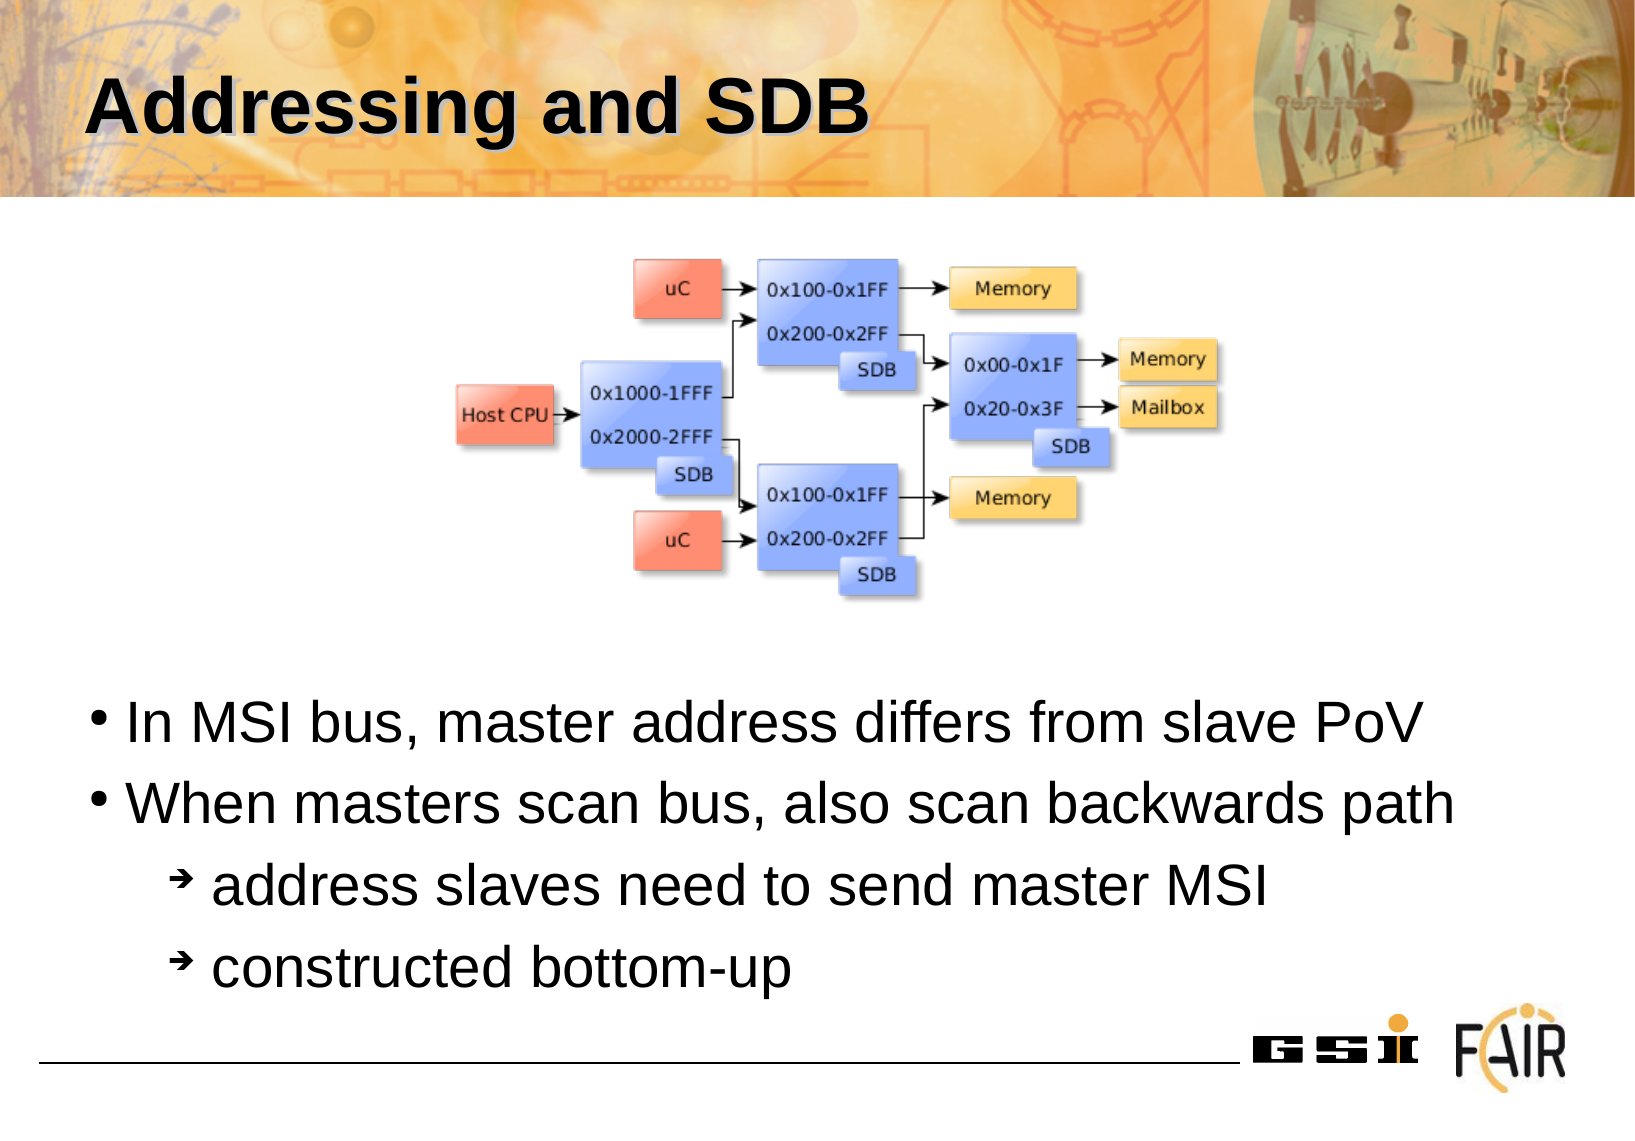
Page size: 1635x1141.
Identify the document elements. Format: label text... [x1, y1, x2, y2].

subtitle In MSI bus, master address differs from slave PoV When masters scan bus, also scan backwards path address slaves need to send master MSI constructed bottom-up [88, 620, 1560, 1063]
picture [1456, 1003, 1565, 1093]
picture [0, 0, 1635, 197]
title Addressing and SDB [68, 12, 1570, 191]
picture [432, 236, 1241, 619]
